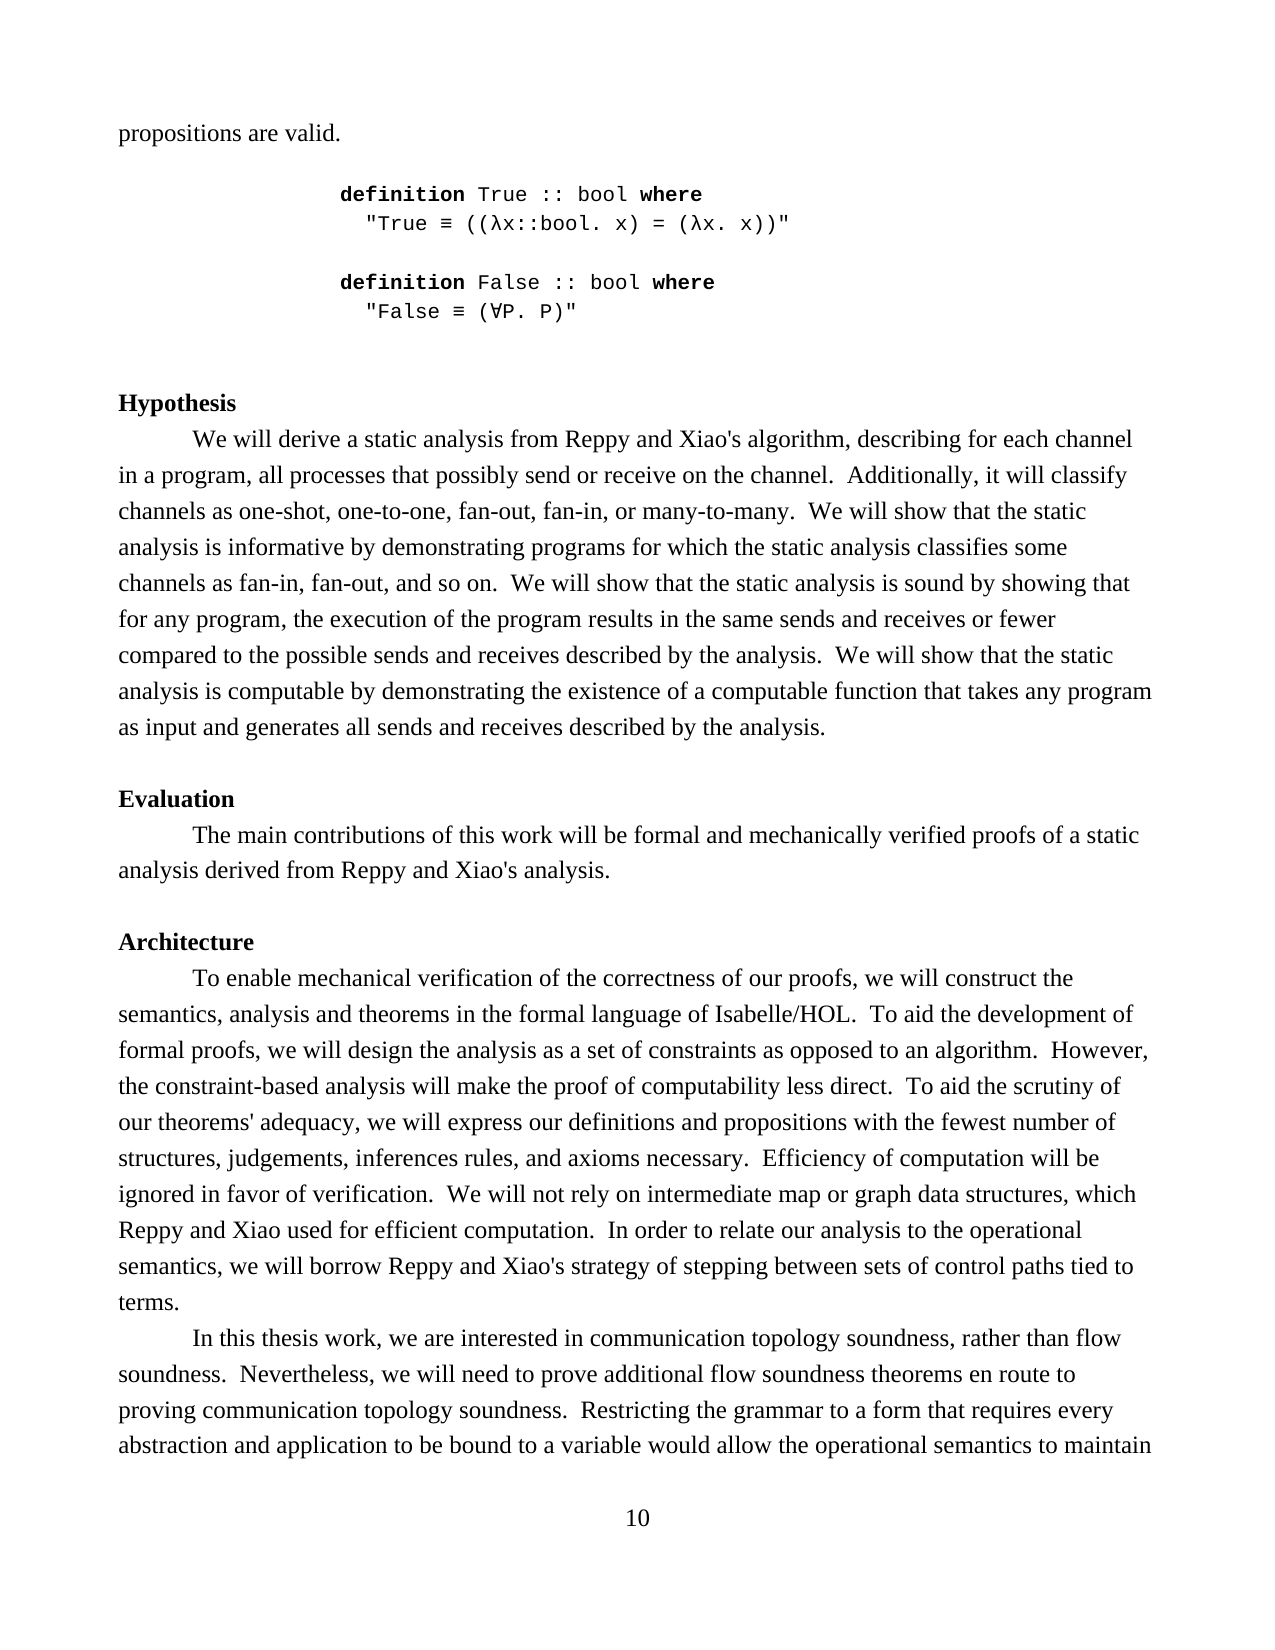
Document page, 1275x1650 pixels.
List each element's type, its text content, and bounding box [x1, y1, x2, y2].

text definition False :: bool where [340, 272, 1157, 296]
text The main contributions of this work will be formal and mechanically verified proofs of a static analysis derived from Reppy and Xiao's analysis. [118, 820, 1157, 884]
text In this thesis work, we are interested in communication topology soundness, rather than flow soundness. Nevertheless, we will need to prove additional flow soundness theorems en route to proving communication topology soundness. Restricting the grammar to a form that requires every abstraction and application to be bound to a variable would allow the operational semantics to maintain [118, 1323, 1157, 1459]
text We will derive a static analysis from Reppy and Xiao's algorithm, describing for each channel in a program, all processes that possibly send or receive on the channel. Additionally, it will classify channels as one-shot, one-to-one, fan-out, fan-in, or many-to-many. We will show that the static analysis is informative by demonstrating programs for which the static analysis classifies some channels as fan-in, fan-out, and so on. We will show that the static analysis is sound by showing that for any program, the execution of the program results in the same sends and receives or fewer compared to the possible sends and receives described by the analysis. We will show that the static analysis is computable by demonstrating the existence of a computable function that takes any program as input and generates all sends and receives described by the analysis. [118, 424, 1157, 741]
text propositions are valid. [118, 118, 1157, 147]
text "False ≡ (∀P. P)" [340, 301, 1157, 325]
text Hypothesis [118, 388, 1157, 417]
text To enable mechanical verification of the correctness of our proofs, we will construct the semantics, analysis and theorems in the formal language of Isabelle/HOL. To aid the development of formal proofs, we will design the analysis as a set of constraints as opposed to an algorithm. However, the constraint-based analysis will make the proof of computability less direct. To aid the scrutiny of our theorems' adequacy, we will express our definitions and propositions with the fewest number of structures, judgements, inferences rules, and axioms necessary. Efficiency of computation will be ignored in favor of verification. We will not rely on intermediate map or graph data structures, which Reppy and Xiao used for efficient computation. In order to relate our analysis to the operational semantics, we will borrow Reppy and Xiao's strategy of stepping between sets of control paths tied to terms. [118, 963, 1157, 1316]
text Evaluation [118, 784, 1157, 812]
text definition True :: bool where [340, 183, 1157, 207]
text "True ≡ ((λx::bool. x) = (λx. x))" [340, 213, 1157, 237]
text Architecture [118, 927, 1157, 956]
